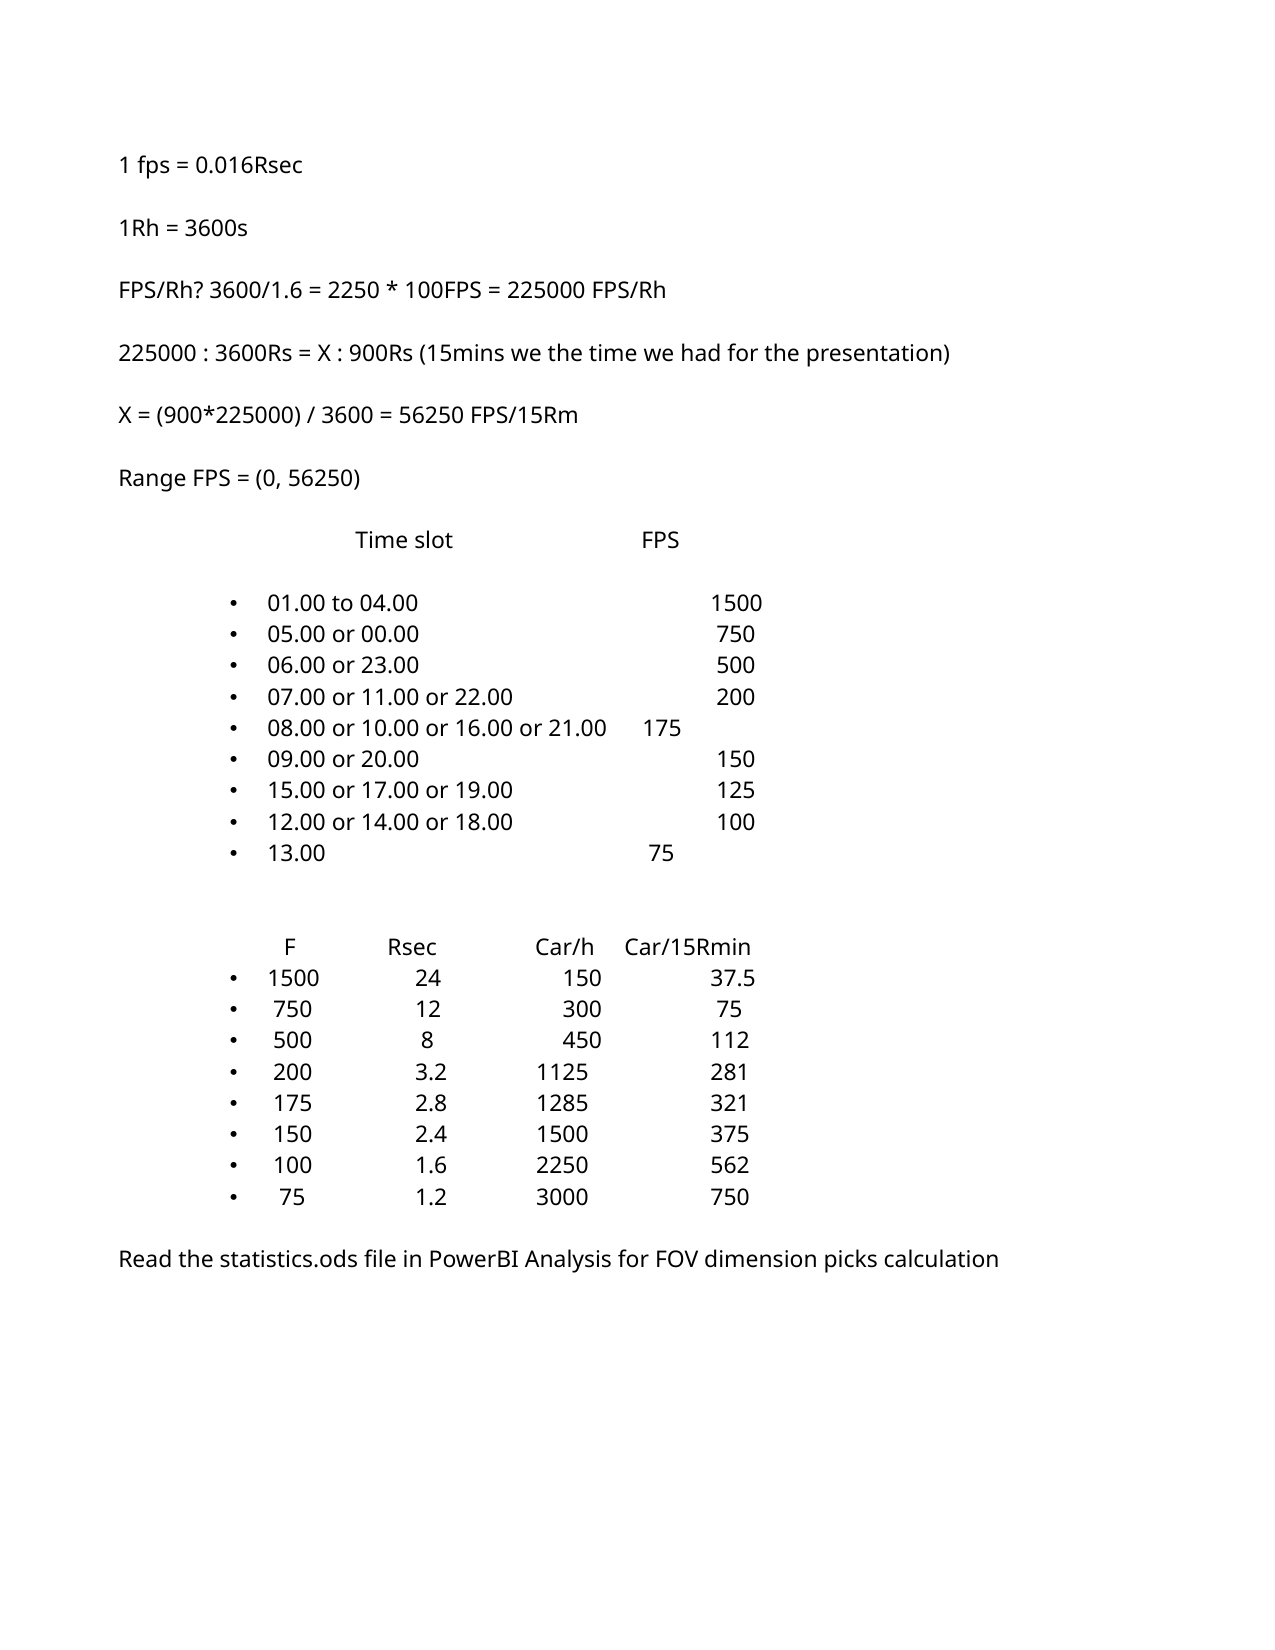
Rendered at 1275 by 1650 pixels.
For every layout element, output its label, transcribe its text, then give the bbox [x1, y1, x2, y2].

list 150 2.4 1500 375 [229, 1118, 1157, 1149]
text FPS/Rh? 3600/1.6 = 2250 * 100FPS = 225000 FPS/Rh [118, 274, 1157, 306]
text Read the statistics.ods file in PowerBI Analysis for FOV dimension picks calculation [118, 1243, 1157, 1274]
list 06.00 or 23.00 500 [229, 649, 1157, 681]
list 13.00 75 [229, 837, 1157, 868]
list 175 2.8 1285 321 [229, 1087, 1157, 1118]
list 750 12 300 75 [229, 993, 1157, 1024]
text 1Rh = 3600s [118, 212, 1157, 243]
text 225000 : 3600Rs = X : 900Rs (15mins we the time we had for the presentation) [118, 337, 1157, 368]
list 100 1.6 2250 562 [229, 1149, 1157, 1181]
list 12.00 or 14.00 or 18.00 100 [229, 806, 1157, 837]
text 1 fps = 0.016Rsec [118, 149, 1157, 181]
text F Rsec Car/h Car/15Rmin [118, 931, 1157, 962]
list 500 8 450 112 [229, 1024, 1157, 1056]
list 15.00 or 17.00 or 19.00 125 [229, 774, 1157, 806]
list 200 3.2 1125 281 [229, 1056, 1157, 1087]
list 08.00 or 10.00 or 16.00 or 21.00 175 [229, 712, 1157, 743]
text X = (900*225000) / 3600 = 56250 FPS/15Rm [118, 399, 1157, 431]
list 05.00 or 00.00 750 [229, 618, 1157, 649]
list 1500 24 150 37.5 [229, 962, 1157, 993]
list 75 1.2 3000 750 [229, 1181, 1157, 1212]
text Range FPS = (0, 56250) [118, 462, 1157, 493]
list 01.00 to 04.00 1500 [229, 587, 1157, 618]
list 09.00 or 20.00 150 [229, 743, 1157, 774]
list 07.00 or 11.00 or 22.00 200 [229, 681, 1157, 712]
text Time slot FPS [118, 524, 1157, 556]
